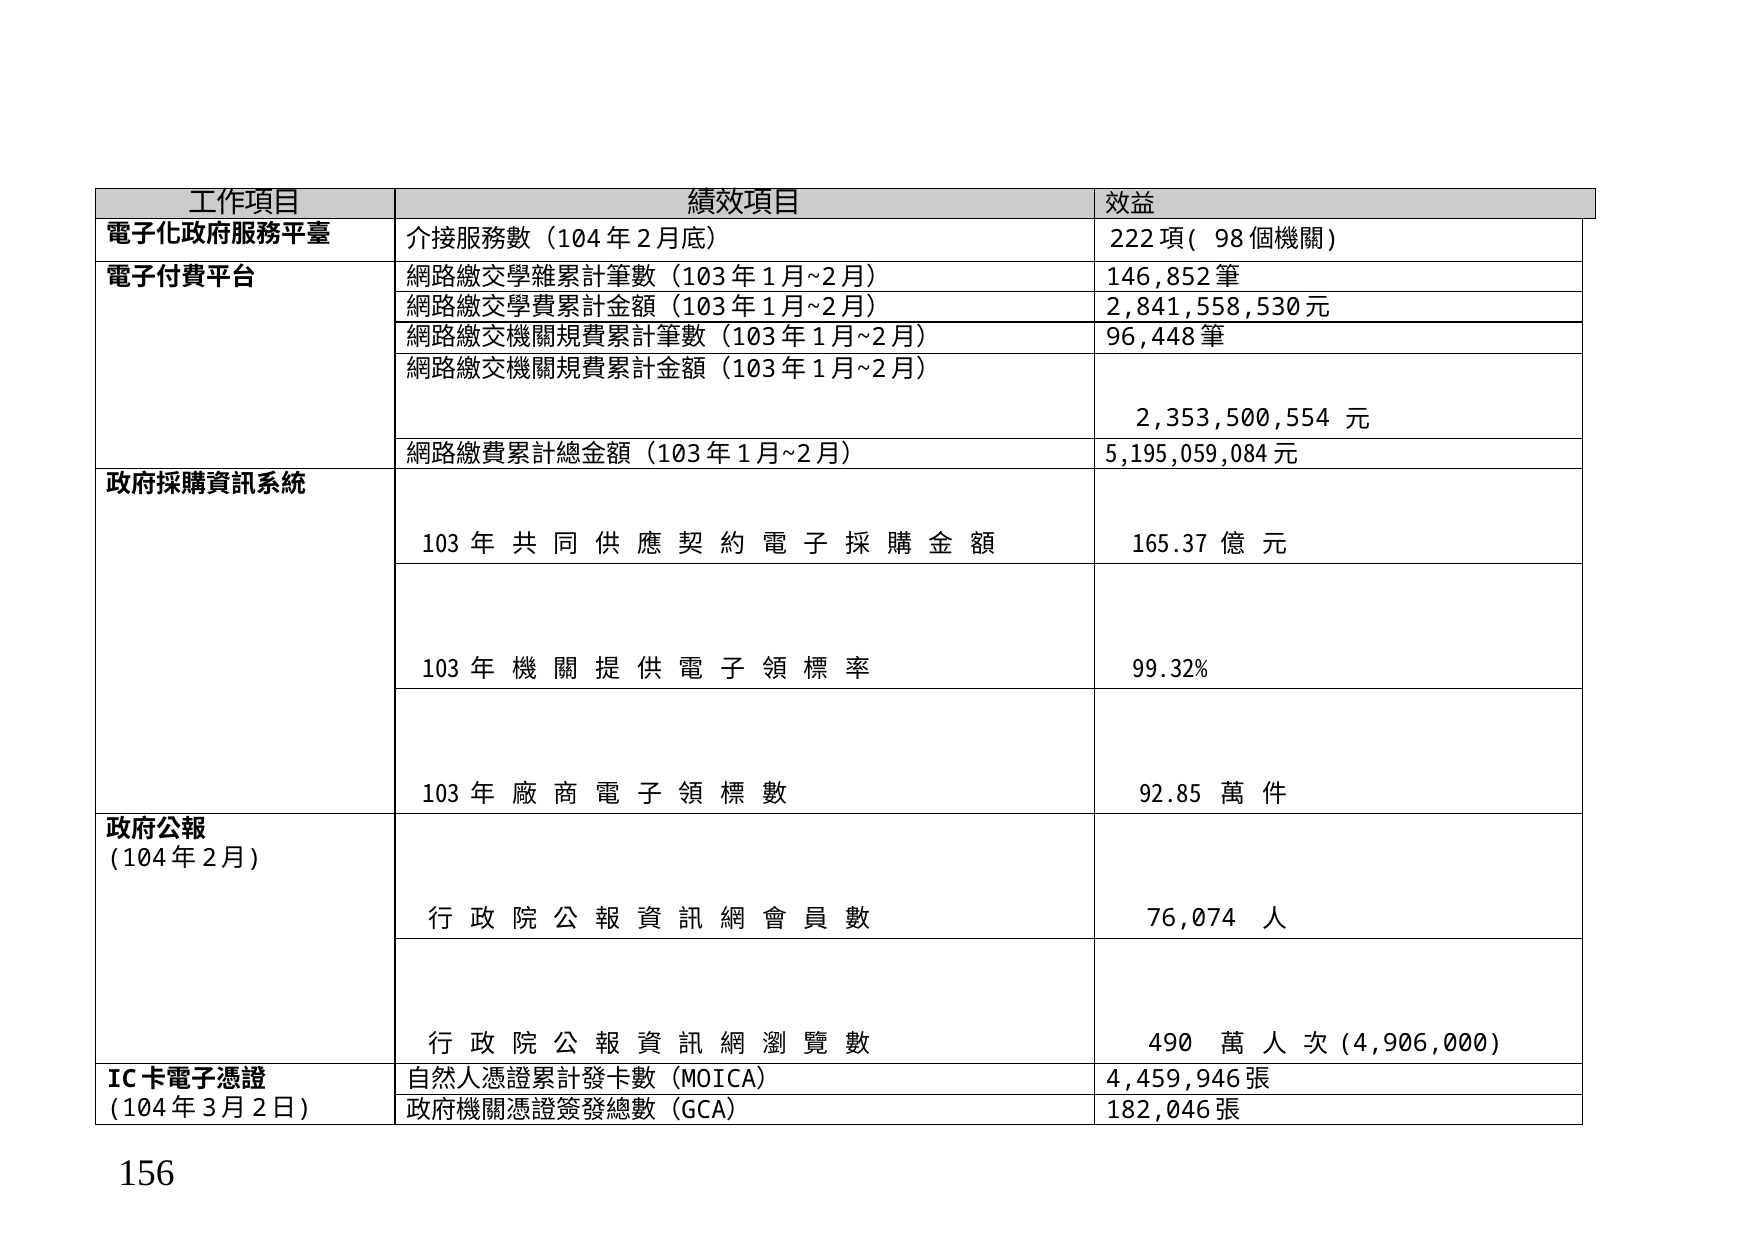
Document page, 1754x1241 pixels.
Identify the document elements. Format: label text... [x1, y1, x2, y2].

table_cell [1583, 1063, 1595, 1094]
table_cell 103年廠商電子領標數 [396, 689, 1094, 813]
table_header 績效項目 [396, 189, 1094, 218]
table_cell 99.32% [1095, 564, 1582, 688]
table_cell [1583, 938, 1595, 1063]
table_cell [1583, 291, 1595, 321]
table_cell 行政院公報資訊網瀏覽數 [396, 939, 1094, 1063]
table_cell 電子付費平台 [96, 262, 394, 468]
table_cell [1583, 688, 1595, 813]
table_cell 103年共同供應契約電子採購金額 [396, 469, 1094, 563]
table_cell 146,852筆 [1095, 262, 1582, 291]
table_cell 490萬人次(4,906,000) [1095, 939, 1582, 1063]
table_cell 政府採購資訊系統 [96, 469, 394, 813]
table_cell 165.37億元 [1095, 469, 1582, 563]
table_cell 政府公報 (104年2月) [96, 814, 394, 1063]
table_cell 76,074人 [1095, 814, 1582, 938]
table_cell [1583, 1094, 1595, 1124]
table_cell 182,046張 [1095, 1095, 1582, 1124]
table_cell 2,841,558,530元 [1095, 292, 1582, 321]
table_cell 4,459,946張 [1095, 1064, 1582, 1094]
table_cell 2,353,500,554元 [1095, 354, 1582, 438]
table_cell [1583, 261, 1595, 291]
table_cell 自然人憑證累計發卡數（MOICA） [396, 1064, 1094, 1094]
table_cell 電子化政府服務平臺 [96, 219, 394, 261]
table_cell 網路繳交學費累計金額（103年1月~2月） [396, 292, 1094, 321]
table_cell 96,448筆 [1095, 323, 1582, 353]
table_cell IC卡電子憑證 (104年3月2日) [96, 1064, 394, 1124]
table_cell [1583, 321, 1595, 353]
table_cell 222項( 98個機關) [1095, 219, 1582, 261]
table_cell [1583, 813, 1595, 938]
table_header 效益 [1095, 189, 1595, 218]
table_cell [1583, 353, 1595, 438]
table_cell 103年機關提供電子領標率 [396, 564, 1094, 688]
table_cell [1583, 438, 1595, 468]
table_cell [1583, 219, 1595, 261]
table_cell [1583, 468, 1595, 563]
table_cell 介接服務數（104年2月底） [396, 219, 1094, 261]
table_cell 92.85萬件 [1095, 689, 1582, 813]
table_cell 政府機關憑證簽發總數（GCA） [396, 1095, 1094, 1124]
table_cell 網路繳費累計總金額（103年1月~2月） [396, 439, 1094, 468]
table_cell 行政院公報資訊網會員數 [396, 814, 1094, 938]
table_cell 網路繳交機關規費累計筆數（103年1月~2月） [396, 323, 1094, 353]
table_cell 網路繳交機關規費累計金額（103年1月~2月） [396, 354, 1094, 438]
table_header 工作項目 [96, 189, 394, 218]
table_cell 5,195,059,084元 [1095, 439, 1582, 468]
table_cell 網路繳交學雜累計筆數（103年1月~2月） [396, 262, 1094, 291]
table_cell [1583, 563, 1595, 688]
